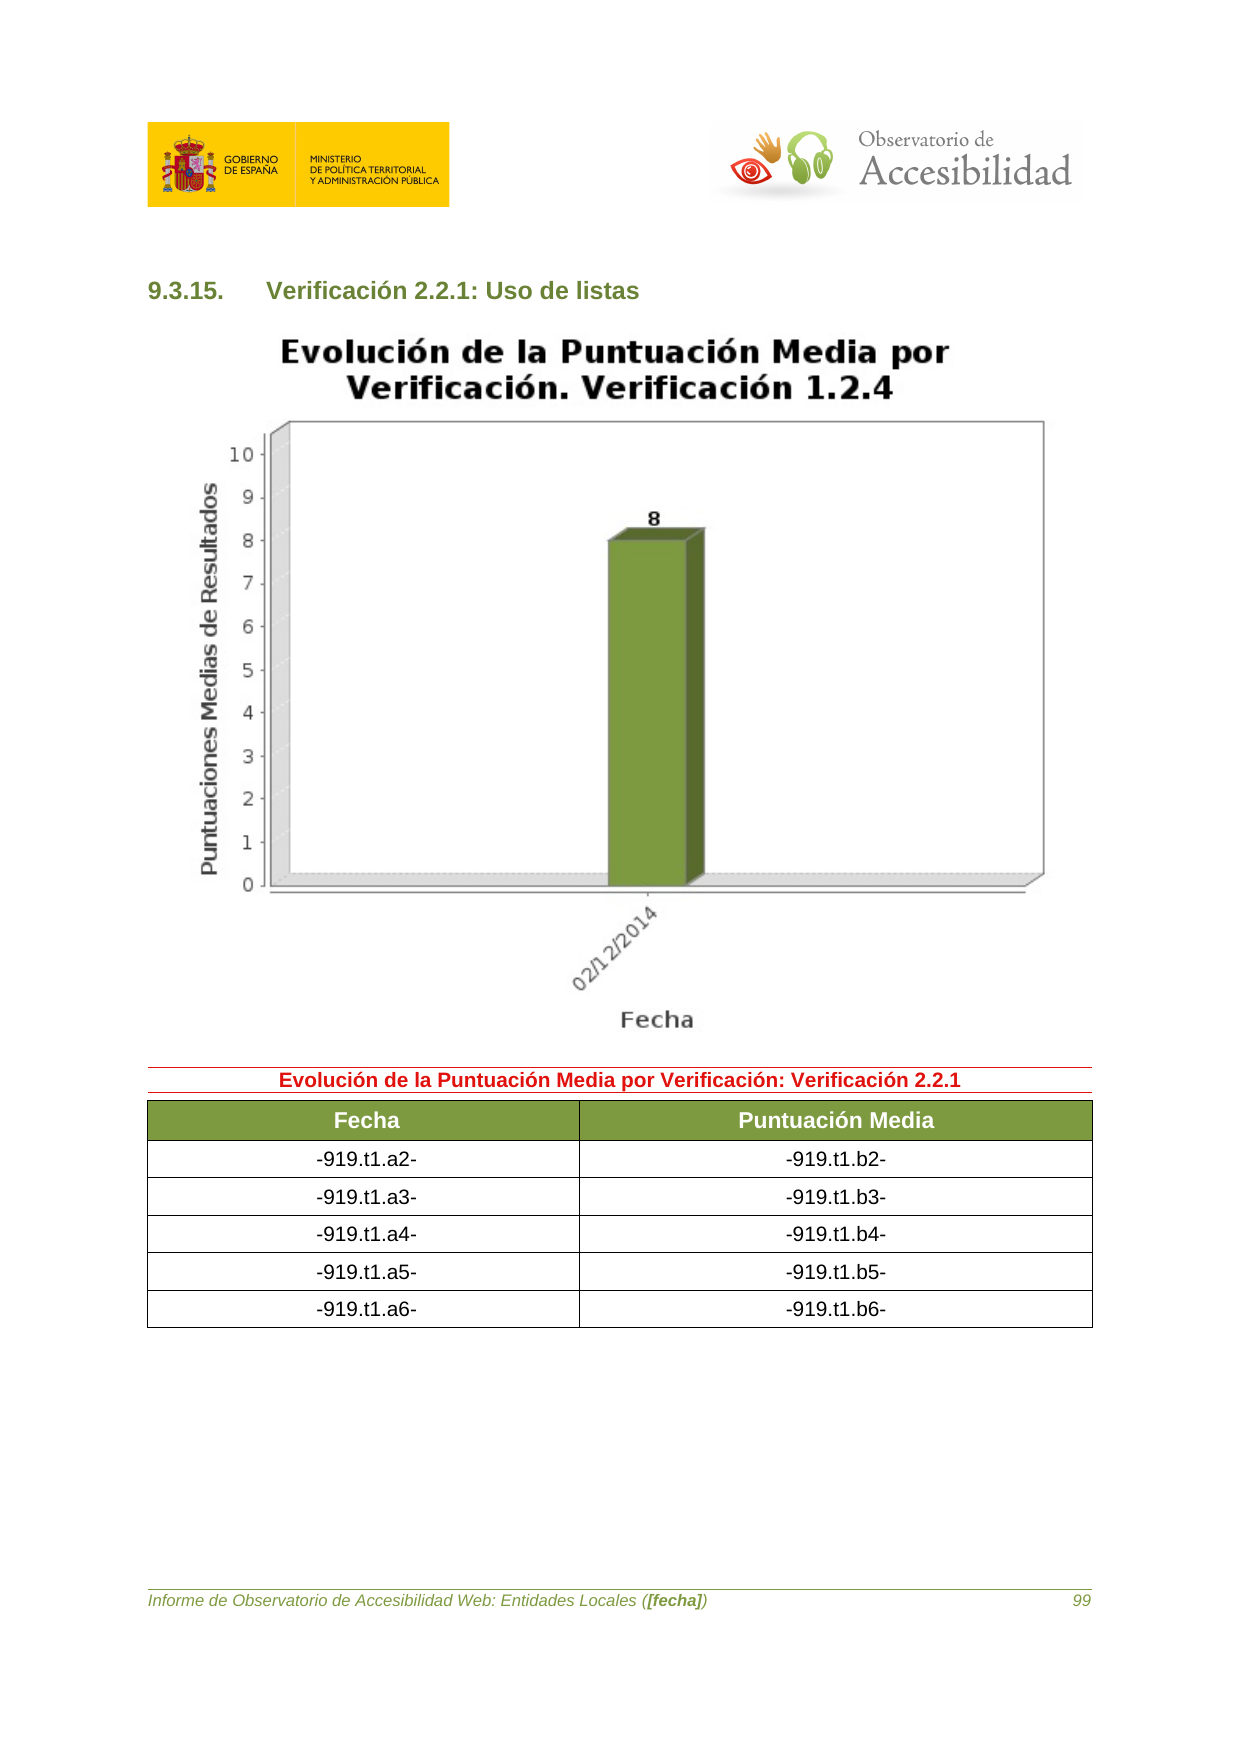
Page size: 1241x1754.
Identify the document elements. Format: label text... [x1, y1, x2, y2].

table_cell -919.t1.b5- [580, 1253, 1092, 1290]
table_cell -919.t1.b4- [580, 1216, 1092, 1252]
list Verificación 2.2.1: Uso de listas [148, 276, 1092, 304]
text Evolución de la Puntuación Media por Verificación: Verificación 2.2.1 [148, 1068, 1092, 1092]
table_cell -919.t1.b6- [580, 1291, 1092, 1327]
table_cell -919.t1.a3- [148, 1178, 579, 1215]
table_header Puntuación Media [580, 1101, 1092, 1140]
table_cell -919.t1.a2- [148, 1141, 579, 1177]
table_cell -919.t1.b3- [580, 1178, 1092, 1215]
table_header Fecha [148, 1101, 579, 1140]
table_cell -919.t1.a4- [148, 1216, 579, 1252]
table_cell -919.t1.a6- [148, 1291, 579, 1327]
table_cell -919.t1.b2- [580, 1141, 1092, 1177]
table_cell -919.t1.a5- [148, 1253, 579, 1290]
